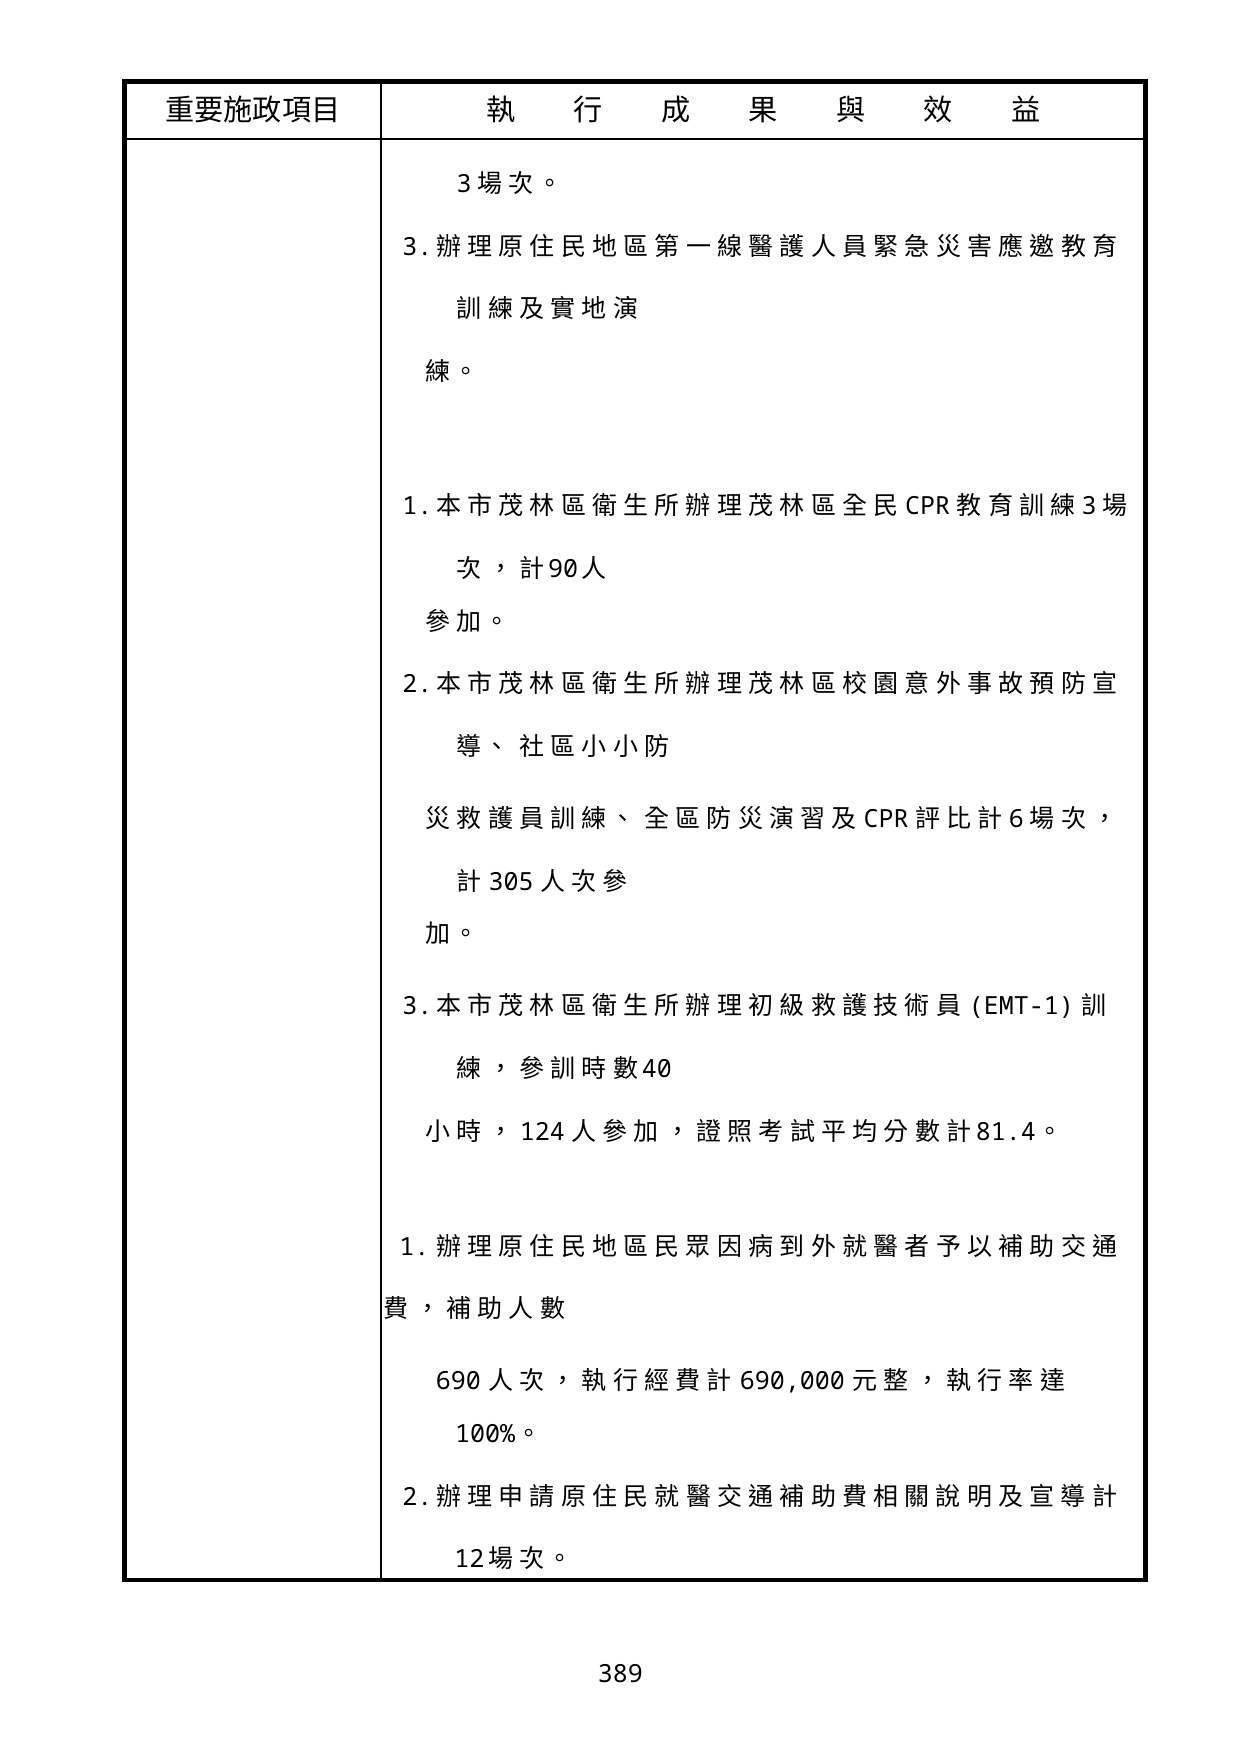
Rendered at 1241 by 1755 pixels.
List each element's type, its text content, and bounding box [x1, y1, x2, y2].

table_header 重要施政項目 [127, 84, 380, 138]
table_header 執 行 成 果 與 效 益 [382, 84, 1143, 138]
table_cell [127, 140, 380, 1577]
table_cell 3場次。 3.辦理原住民地區第一線醫護人員緊急災害應邀教育訓練及實地演 練。 1.本市茂林區衛生所辦理茂林區全民CPR教育訓練3場次，計90人 參加。 2.本市茂林區衛生所辦理茂林區校園意外事故預防宣導、社區小小防 災救護員訓練、全區防災演習及CPR評比計6場次，計305人次參 加。 3.本市茂林區衛生所辦理初級救護技術員(EMT-1)訓練，參訓時數40 小時，124人參加，證照考試平均分數計81.4。 1.辦理原住民地區民眾因病到外就醫者予以補助交通費，補助人數 690人次，執行經費計690,000元整，執行率達100%。 2.辦理申請原住民就醫交通補助費相關說明及宣導計12場次。 [382, 140, 1143, 1577]
